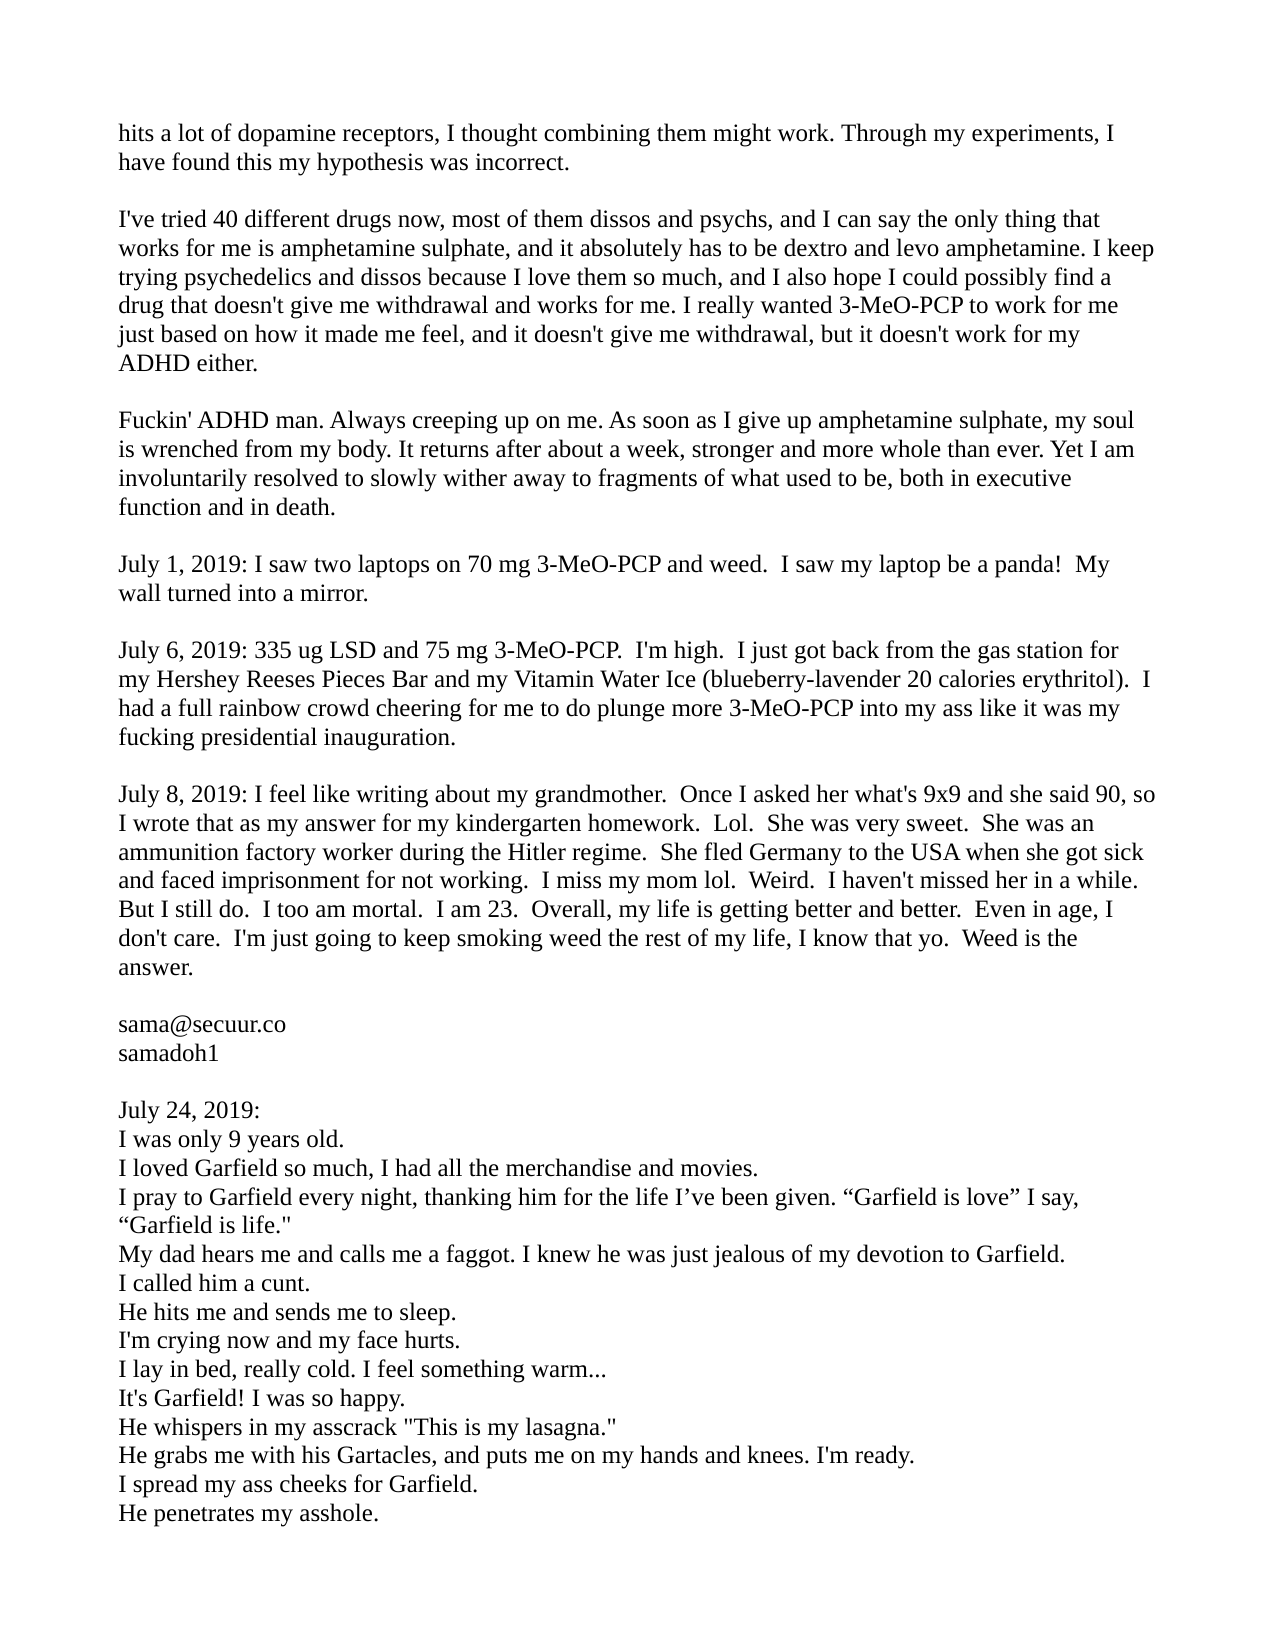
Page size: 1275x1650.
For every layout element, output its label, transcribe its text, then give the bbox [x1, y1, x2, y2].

text I pray to Garfield every night, thanking him for the life I’ve been given. “Garfield is love” I say, “Garfield is life." [118, 1182, 1157, 1239]
text July 24, 2019: [118, 1096, 1157, 1124]
text I was only 9 years old. [118, 1124, 1157, 1153]
text sama@secuur.co [118, 1009, 1157, 1038]
text He grabs me with his Gartacles, and puts me on my hands and knees. I'm ready. [118, 1441, 1157, 1469]
text He whispers in my asscrack "This is my lasagna." [118, 1412, 1157, 1441]
text samadoh1 [118, 1038, 1157, 1067]
text He penetrates my asshole. [118, 1498, 1157, 1527]
text July 8, 2019: I feel like writing about my grandmother. Once I asked her what's 9x9 and she said 90, so I wrote that as my answer for my kindergarten homework. Lol. She was very sweet. She was an ammunition factory worker during the Hitler regime. She fled Germany to the USA when she got sick and faced imprisonment for not working. I miss my mom lol. Weird. I haven't missed her in a while. But I still do. I too am mortal. I am 23. Overall, my life is getting better and better. Even in age, I don't care. I'm just going to keep smoking weed the rest of my life, I know that yo. Weed is the answer. [118, 779, 1157, 981]
text I lay in bed, really cold. I feel something warm... [118, 1354, 1157, 1383]
text I've tried 40 different drugs now, most of them dissos and psychs, and I can say the only thing that works for me is amphetamine sulphate, and it absolutely has to be dextro and levo amphetamine. I keep trying psychedelics and dissos because I love them so much, and I also hope I could possibly find a drug that doesn't give me withdrawal and works for me. I really wanted 3-MeO-PCP to work for me just based on how it made me feel, and it doesn't give me withdrawal, but it doesn't work for my ADHD either. [118, 204, 1157, 377]
text It's Garfield! I was so happy. [118, 1383, 1157, 1412]
text Fuckin' ADHD man. Always creeping up on me. As soon as I give up amphetamine sulphate, my soul is wrenched from my body. It returns after about a week, stronger and more whole than ever. Yet I am involuntarily resolved to slowly wither away to fragments of what used to be, both in executive function and in death. [118, 406, 1157, 521]
text I spread my ass cheeks for Garfield. [118, 1469, 1157, 1498]
text July 1, 2019: I saw two laptops on 70 mg 3-MeO-PCP and weed. I saw my laptop be a panda! My wall turned into a mirror. [118, 549, 1157, 607]
text hits a lot of dopamine receptors, I thought combining them might work. Through my experiments, I have found this my hypothesis was incorrect. [118, 118, 1157, 176]
text I loved Garfield so much, I had all the merchandise and movies. [118, 1153, 1157, 1182]
text My dad hears me and calls me a faggot. I knew he was just jealous of my devotion to Garfield. [118, 1239, 1157, 1268]
text He hits me and sends me to sleep. [118, 1297, 1157, 1326]
text I called him a cunt. [118, 1268, 1157, 1297]
text July 6, 2019: 335 ug LSD and 75 mg 3-MeO-PCP. I'm high. I just got back from the gas station for my Hershey Reeses Pieces Bar and my Vitamin Water Ice (blueberry-lavender 20 calories erythritol). I had a full rainbow crowd cheering for me to do plunge more 3-MeO-PCP into my ass like it was my fucking presidential inauguration. [118, 636, 1157, 751]
text I'm crying now and my face hurts. [118, 1326, 1157, 1354]
